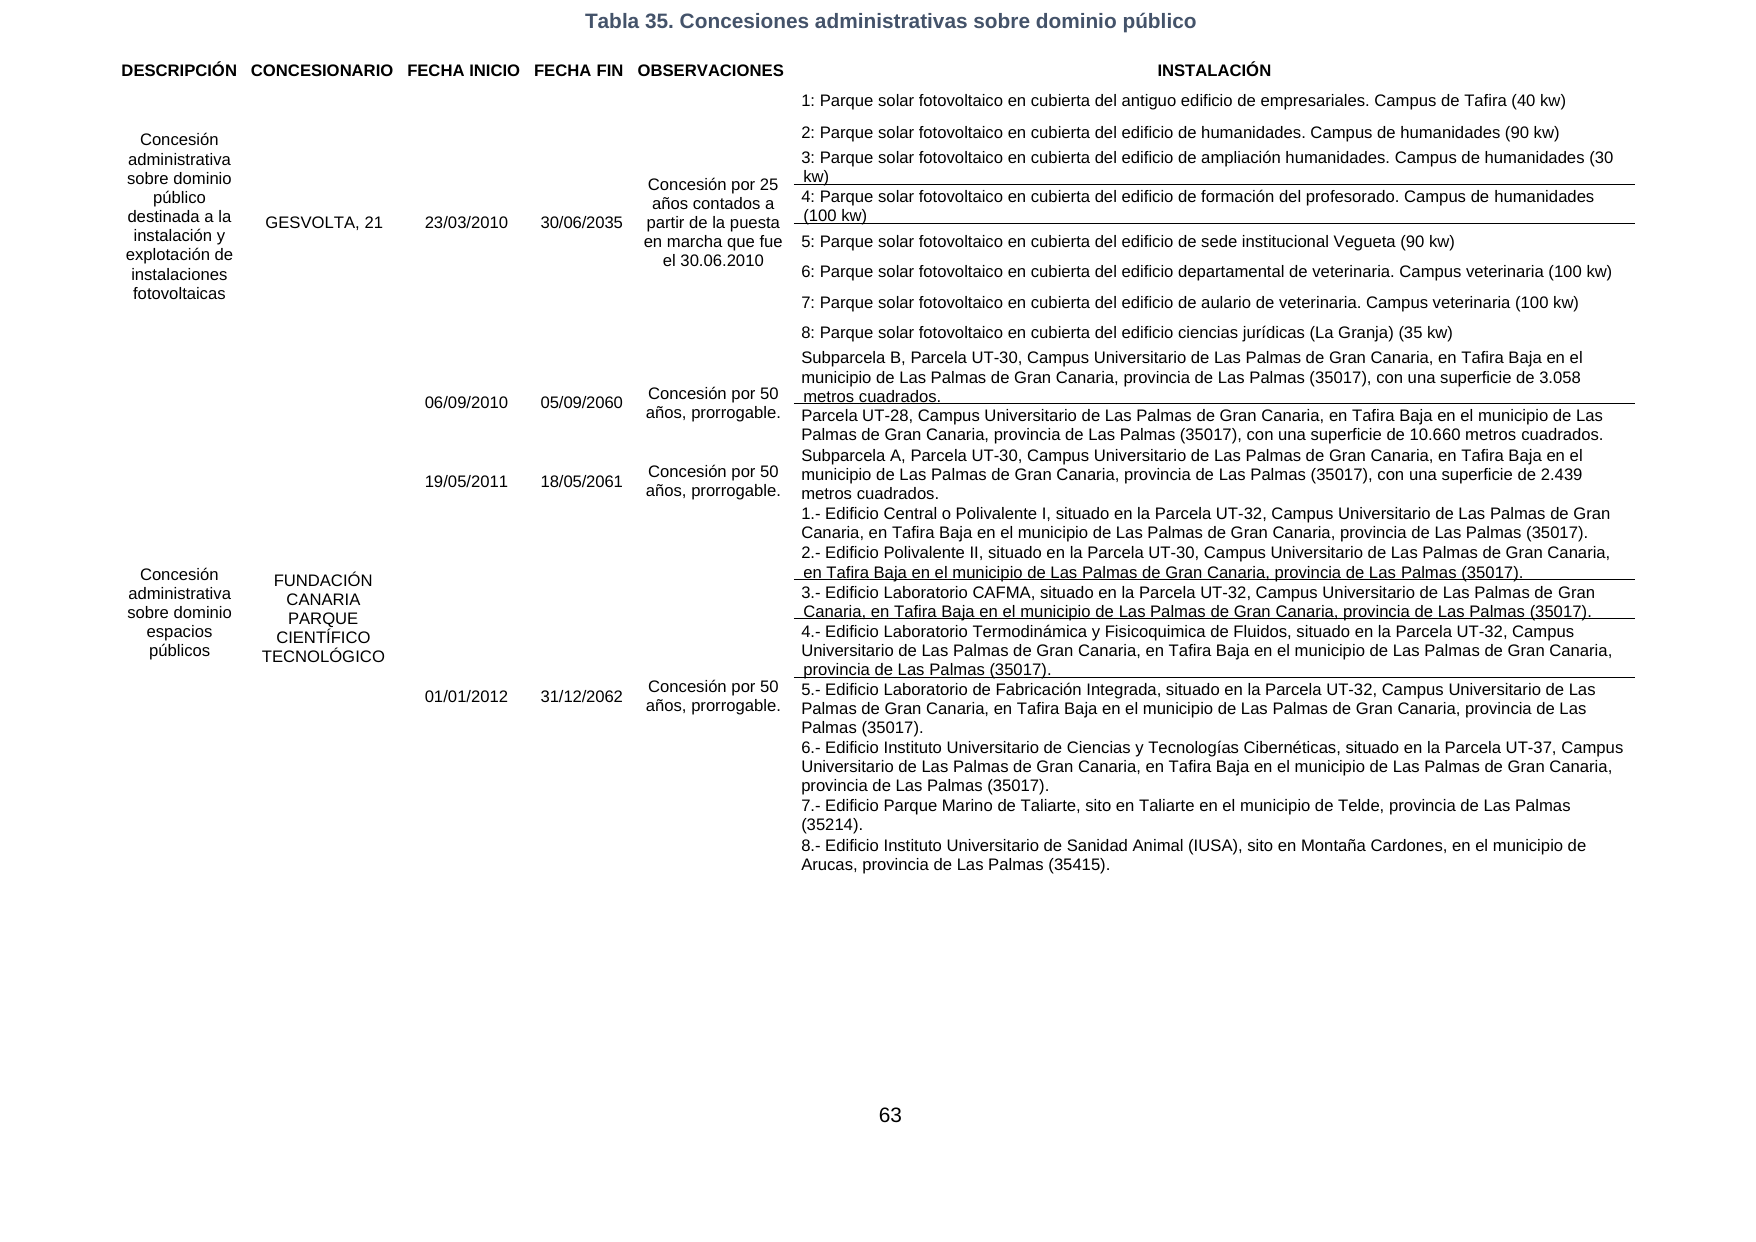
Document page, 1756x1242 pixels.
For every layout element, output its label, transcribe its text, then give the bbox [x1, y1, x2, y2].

text GESVOLTA, 21 23/03/2010 30/06/2035 [246, 213, 623, 232]
text Concesión por 25 años contados a partir de la puesta en marcha que fue el 30.06.2010 [643, 174, 783, 270]
text Concesión administrativa sobre dominio espacios públicos [126, 564, 232, 660]
text 5: Parque solar fotovoltaico en cubierta del edificio de sede institucional Vegueta (90 kw) [801, 231, 1647, 251]
text 06/09/2010 05/09/2060 [246, 393, 623, 412]
text kw) 4: Parque solar fotovoltaico en cubierta del edificio de formación del profesorado. Campus de humanidades [794, 167, 1636, 206]
text FUNDACIÓN CANARIA PARQUE CIENTÍFICO TECNOLÓGICO [261, 570, 385, 666]
text 19/05/2011 18/05/2061 [246, 471, 623, 491]
text 01/01/2012 31/12/2062 [246, 687, 623, 706]
text Concesión por 50 años, prorrogable. [645, 461, 781, 500]
text 7.- Edificio Parque Marino de Taliarte, sito en Taliarte en el municipio de Telde, provincia de Las Palmas (35214). [801, 796, 1573, 834]
text (100 kw) [794, 207, 1647, 225]
text DESCRIPCIÓN CONCESIONARIO FECHA INICIO FECHA FIN OBSERVACIONES INSTALACIÓN [121, 60, 1647, 79]
text Subparcela A, Parcela UT-30, Campus Universitario de Las Palmas de Gran Canaria, en Tafira Baja en el municipio de Las Palmas de Gran Canaria, provincia de Las Palmas (35017), con una superficie de 2.439 metros cuadrados. [801, 445, 1584, 503]
text 4.- Edificio Laboratorio Termodinámica y Fisicoquimica de Fluidos, situado en la Parcela UT-32, Campus Universitario de Las Palmas de Gran Canaria, en Tafira Baja en el municipio de Las Palmas de Gran Canaria, [801, 622, 1614, 660]
text 6.- Edificio Instituto Universitario de Ciencias y Tecnologías Cibernéticas, situado en la Parcela UT-37, Campus Universitario de Las Palmas de Gran Canaria, en Tafira Baja en el municipio de Las Palmas de Gran Canaria, provincia de Las Palmas (35017). [801, 737, 1626, 795]
text Concesión por 50 años, prorrogable. [645, 383, 781, 422]
text 2.- Edificio Polivalente II, situado en la Parcela UT-30, Campus Universitario de Las Palmas de Gran Canaria, [801, 543, 1647, 562]
text metros cuadrados. Parcela UT-28, Campus Universitario de Las Palmas de Gran Canaria, en Tafira Baja en el municipio de Las Palmas de Gran Canaria, provincia de Las Palmas (35017), con una superficie de 10.660 metros cuadrados. [794, 387, 1636, 444]
text 8: Parque solar fotovoltaico en cubierta del edificio ciencias jurídicas (La Granja) (35 kw) [801, 323, 1647, 342]
text 1.- Edificio Central o Polivalente I, situado en la Parcela UT-32, Campus Universitario de Las Palmas de Gran Canaria, en Tafira Baja en el municipio de Las Palmas de Gran Canaria, provincia de Las Palmas (35017). [801, 504, 1613, 542]
text Canaria, en Tafira Baja en el municipio de Las Palmas de Gran Canaria, provincia de Las Palmas (35017). [794, 603, 1647, 621]
text Subparcela B, Parcela UT-30, Campus Universitario de Las Palmas de Gran Canaria, en Tafira Baja en el municipio de Las Palmas de Gran Canaria, provincia de Las Palmas (35017), con una superficie de 3.058 [801, 348, 1585, 387]
text 1: Parque solar fotovoltaico en cubierta del antiguo edificio de empresariales. Campus de Tafira (40 kw) [801, 91, 1647, 110]
text en Tafira Baja en el municipio de Las Palmas de Gran Canaria, provincia de Las Palmas (35017). 3.- Edificio Laboratorio CAFMA, situado en la Parcela UT-32, Campus Universitario de Las Palmas de Gran [794, 562, 1636, 602]
text Concesión por 50 años, prorrogable. [645, 677, 781, 715]
text Tabla 35. Concesiones administrativas sobre dominio público [582, 9, 1199, 33]
text Concesión administrativa sobre dominio público destinada a la instalación y explotación de instalaciones fotovoltaicas [125, 130, 233, 303]
text provincia de Las Palmas (35017). 5.- Edificio Laboratorio de Fabricación Integrada, situado en la Parcela UT-32, Campus Universitario de Las Palmas de Gran Canaria, en Tafira Baja en el municipio de Las Palmas de Gran Canaria, provincia de Las Palmas (35017). [794, 660, 1636, 737]
text 3: Parque solar fotovoltaico en cubierta del edificio de ampliación humanidades. Campus de humanidades (30 [801, 148, 1647, 167]
text 8.- Edificio Instituto Universitario de Sanidad Animal (IUSA), sito en Montaña Cardones, en el municipio de Arucas, provincia de Las Palmas (35415). [801, 836, 1589, 874]
text 2: Parque solar fotovoltaico en cubierta del edificio de humanidades. Campus de humanidades (90 kw) [801, 123, 1647, 142]
text 6: Parque solar fotovoltaico en cubierta del edificio departamental de veterinaria. Campus veterinaria (100 kw) 7: Parque solar fotovoltaico en cubierta del edificio de aulario de veterinaria. Campus veterinaria (100 kw) [801, 262, 1614, 312]
